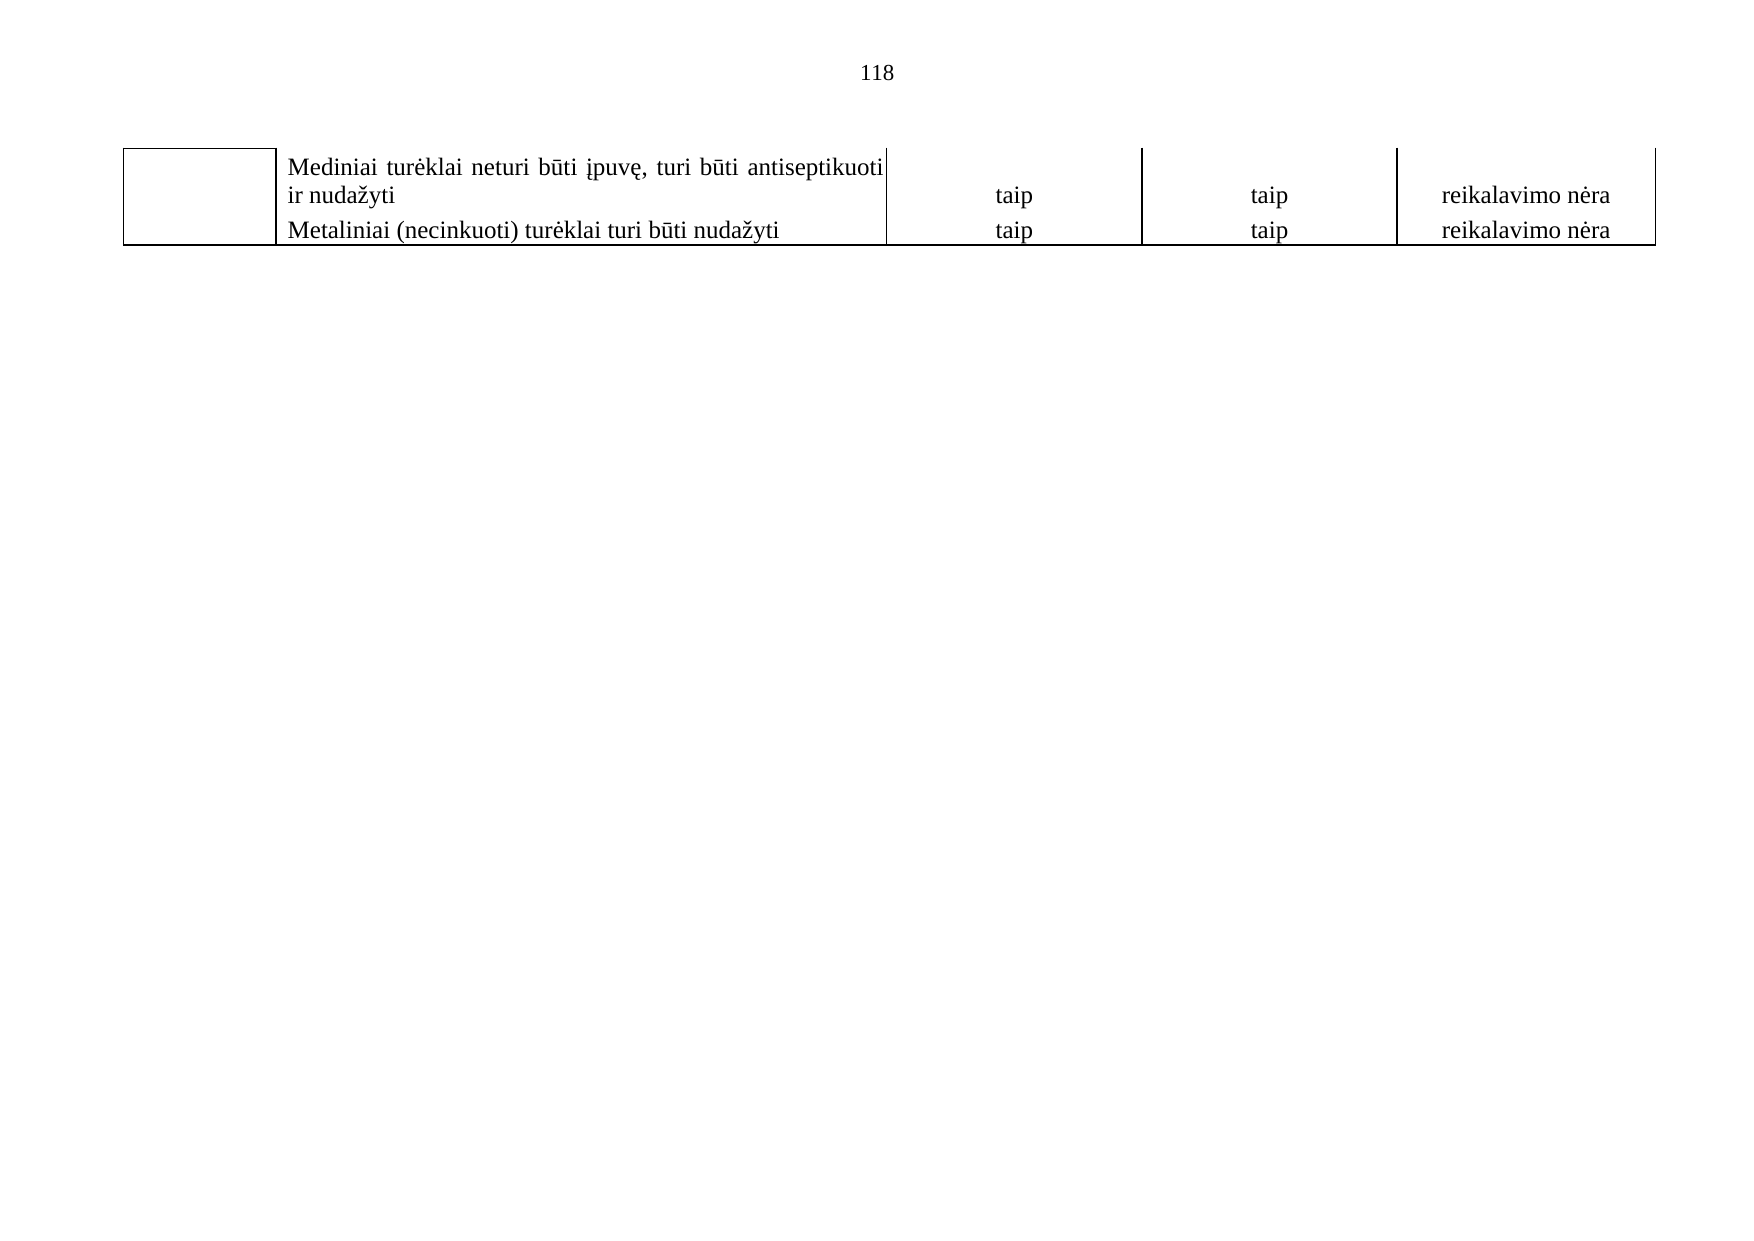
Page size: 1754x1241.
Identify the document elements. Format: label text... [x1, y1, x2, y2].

table_cell reikalavimo nėra [1398, 209, 1655, 244]
table_cell [124, 149, 275, 244]
table_cell reikalavimo nėra [1398, 148, 1655, 209]
table_cell Mediniai turėklai neturi būti įpuvę, turi būti antiseptikuoti ir nudažyti [277, 148, 886, 209]
table_cell taip [1143, 209, 1396, 244]
table_cell taip [1143, 148, 1396, 209]
table_cell taip [887, 148, 1141, 209]
table_cell Metaliniai (necinkuoti) turėklai turi būti nudažyti [277, 209, 886, 244]
table_cell taip [887, 209, 1141, 244]
